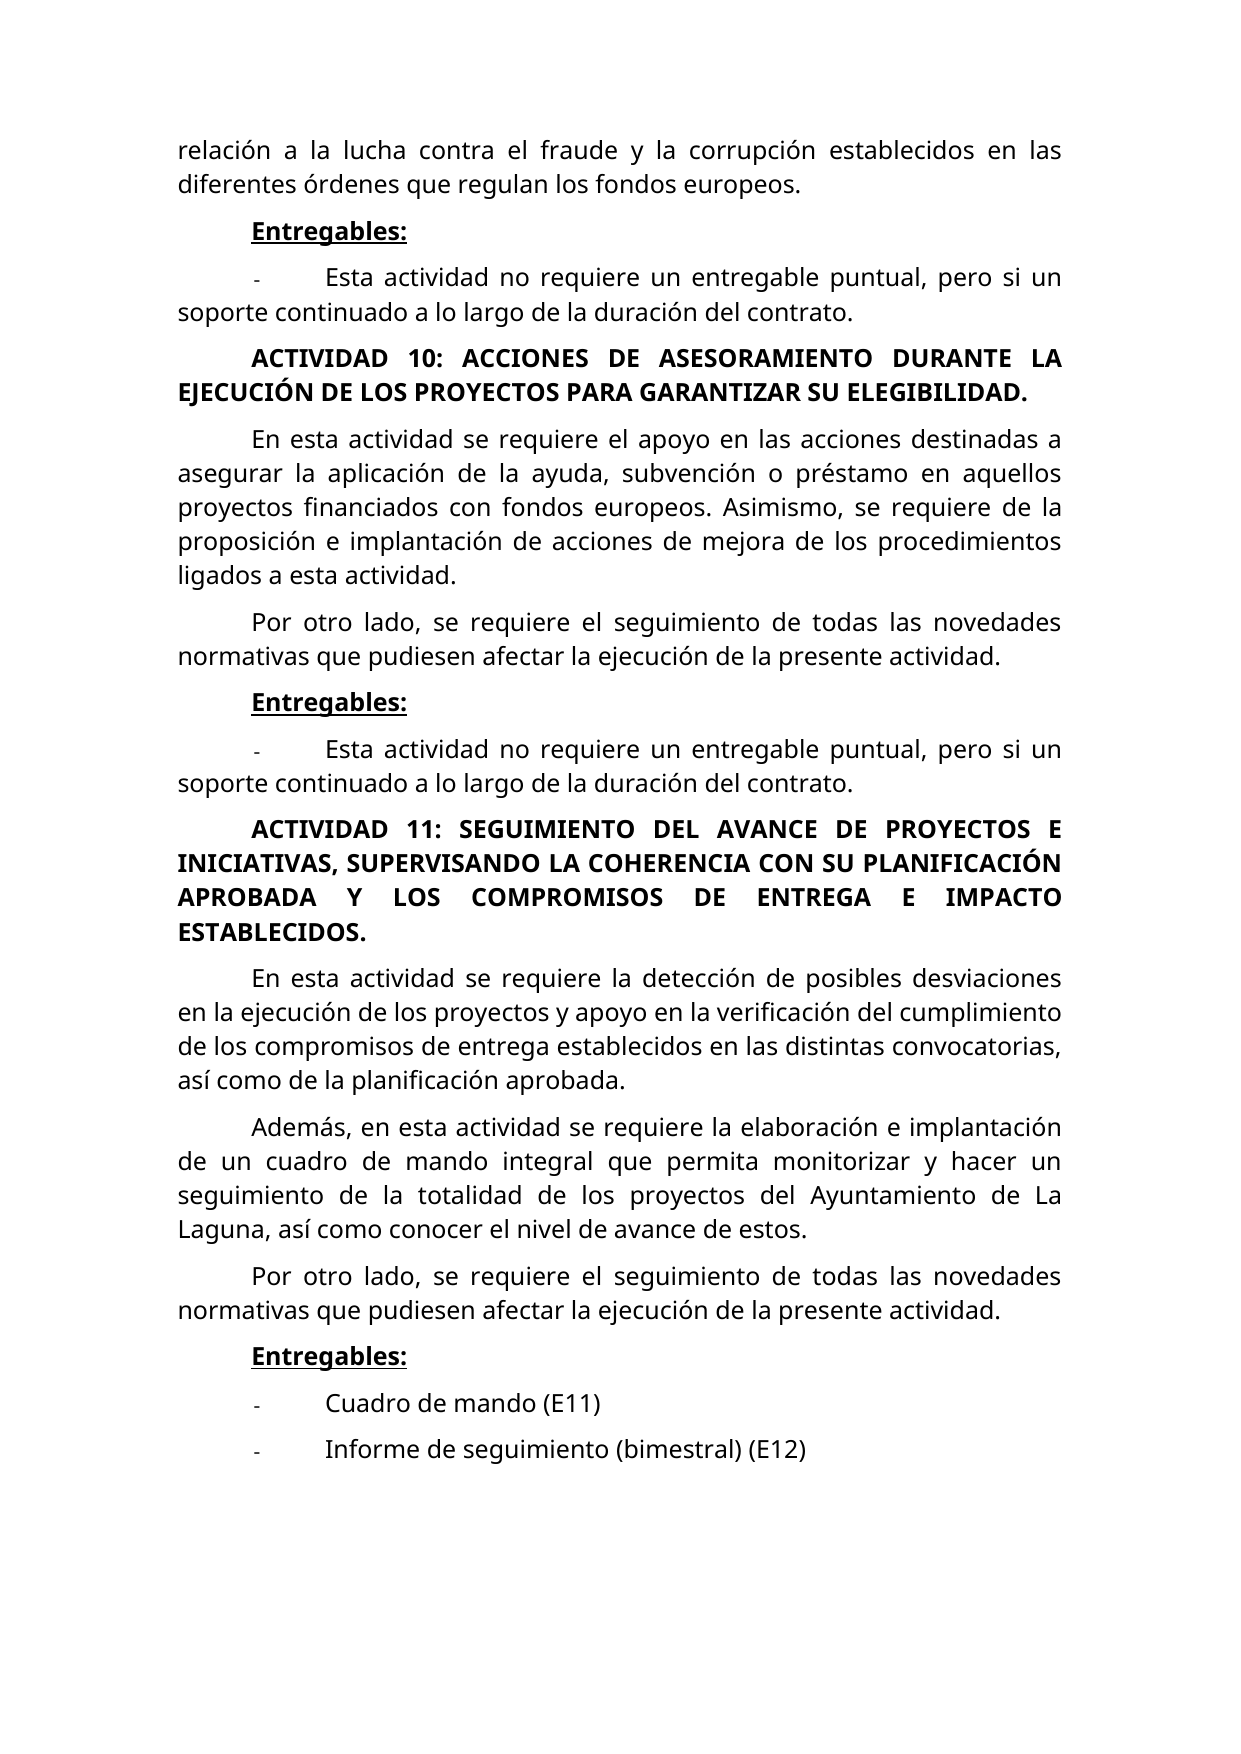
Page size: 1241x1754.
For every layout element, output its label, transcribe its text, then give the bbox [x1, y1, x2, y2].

text Por otro lado, se requiere el seguimiento de todas las novedades normativas que pudiesen afectar la ejecución de la presente actividad. [177, 1258, 1063, 1326]
text En esta actividad se requiere la detección de posibles desviaciones en la ejecución de los proyectos y apoyo en la verificación del cumplimiento de los compromisos de entrega establecidos en las distintas convocatorias, así como de la planificación aprobada. [177, 961, 1063, 1097]
text ACTIVIDAD 10: ACCIONES DE ASESORAMIENTO DURANTE LA EJECUCIÓN DE LOS PROYECTOS PARA GARANTIZAR SU ELEGIBILIDAD. [177, 341, 1063, 409]
text Por otro lado, se requiere el seguimiento de todas las novedades normativas que pudiesen afectar la ejecución de la presente actividad. [177, 604, 1063, 672]
list Cuadro de mando (E11) [177, 1385, 1063, 1419]
list Esta actividad no requiere un entregable puntual, pero si un soporte continuado a lo largo de la duración del contrato. [177, 731, 1063, 799]
text ACTIVIDAD 11: SEGUIMIENTO DEL AVANCE DE PROYECTOS E INICIATIVAS, SUPERVISANDO LA COHERENCIA CON SU PLANIFICACIÓN APROBADA Y LOS COMPROMISOS DE ENTREGA E IMPACTO ESTABLECIDOS. [177, 812, 1063, 948]
text Además, en esta actividad se requiere la elaboración e implantación de un cuadro de mando integral que permita monitorizar y hacer un seguimiento de la totalidad de los proyectos del Ayuntamiento de La Laguna, así como conocer el nivel de avance de estos. [177, 1109, 1063, 1246]
list Informe de seguimiento (bimestral) (E12) [177, 1432, 1063, 1466]
text Entregables: [177, 685, 1063, 719]
text relación a la lucha contra el fraude y la corrupción establecidos en las diferentes órdenes que regulan los fondos europeos. [177, 133, 1063, 201]
text Entregables: [177, 213, 1063, 248]
text En esta actividad se requiere el apoyo en las acciones destinadas a asegurar la aplicación de la ayuda, subvención o préstamo en aquellos proyectos financiados con fondos europeos. Asimismo, se requiere de la proposición e implantación de acciones de mejora de los procedimientos ligados a esta actividad. [177, 421, 1063, 592]
list Esta actividad no requiere un entregable puntual, pero si un soporte continuado a lo largo de la duración del contrato. [177, 260, 1063, 328]
text Entregables: [177, 1339, 1063, 1373]
